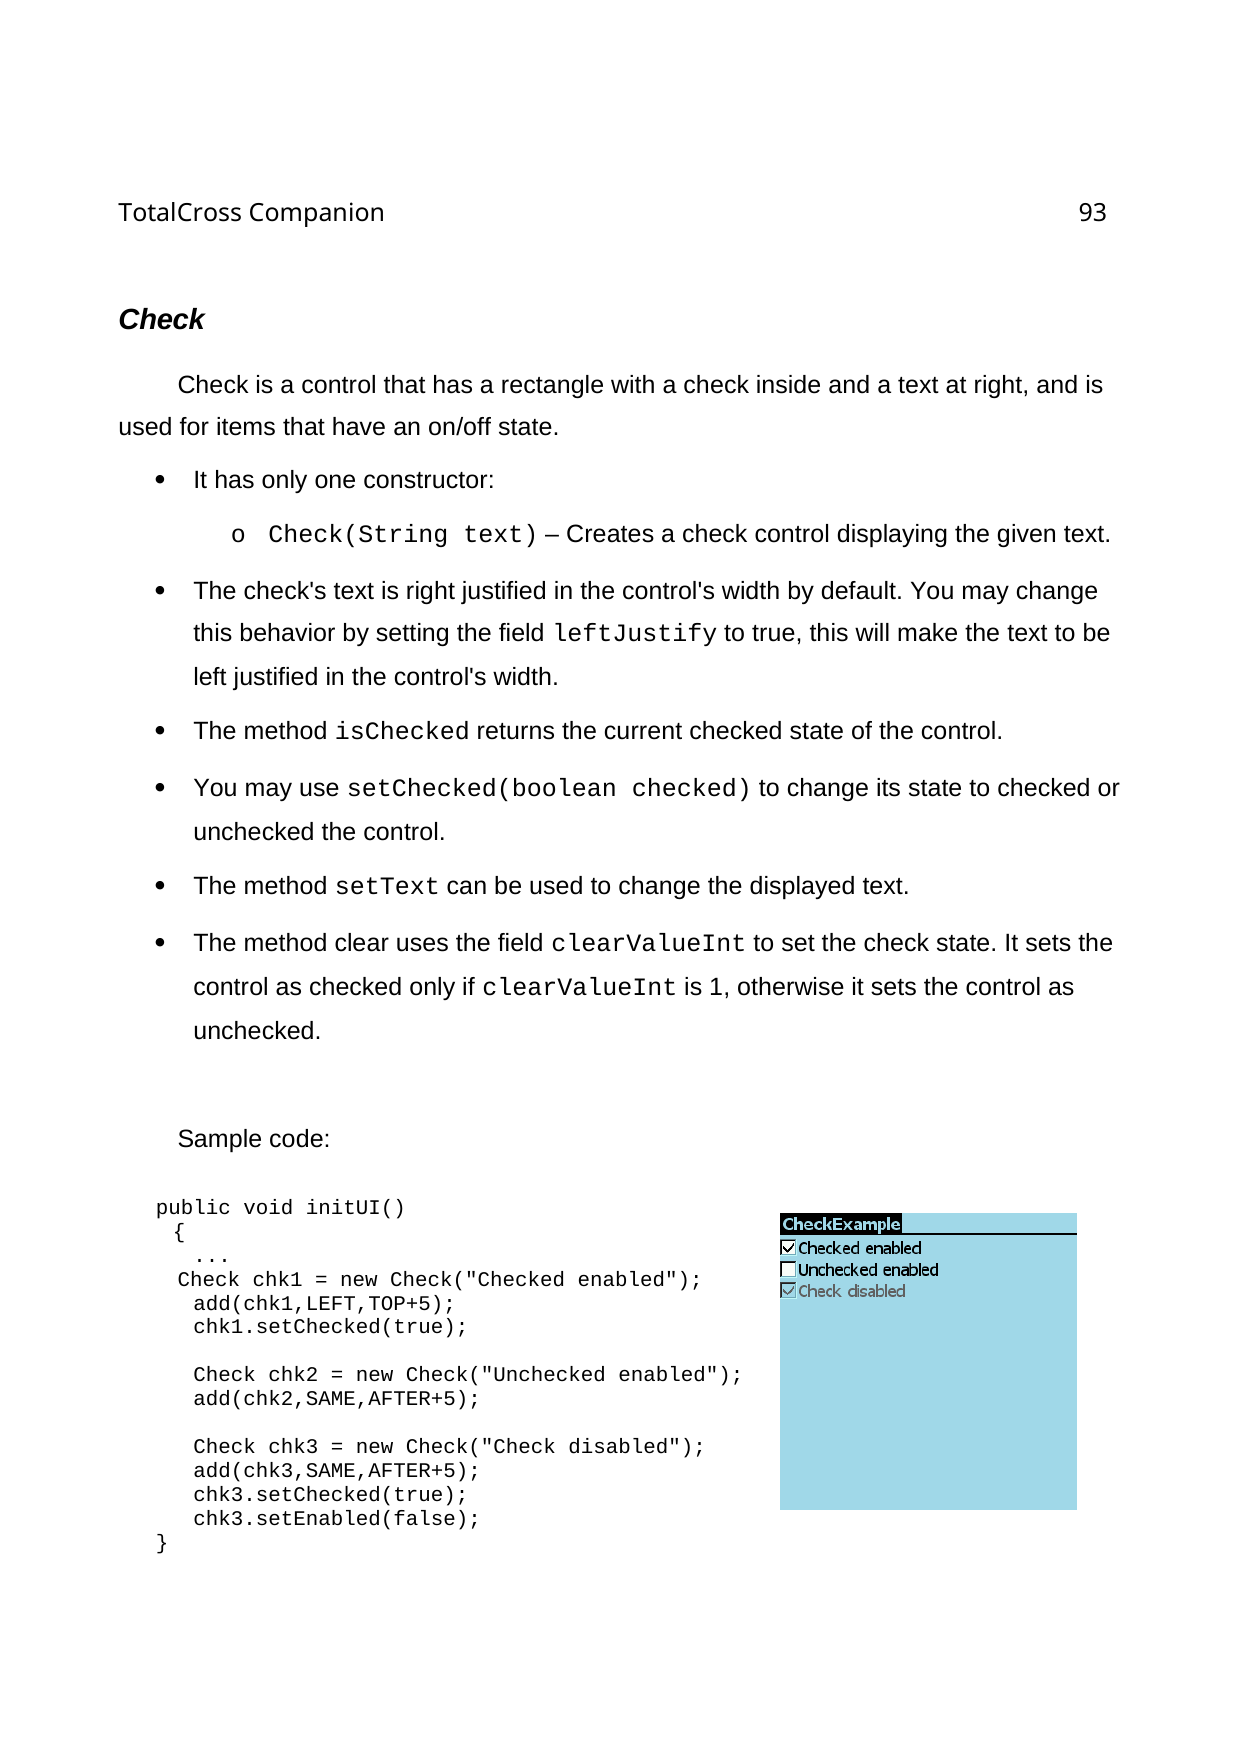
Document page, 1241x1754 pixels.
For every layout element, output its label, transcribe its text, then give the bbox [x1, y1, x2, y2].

list Check(String text) – Creates a check control displaying the given text. [231, 520, 1122, 550]
text chk1.setChecked(true); [118, 1316, 778, 1340]
text Check chk2 = new Check("Unchecked enabled"); [118, 1364, 778, 1388]
list It has only one constructor: [156, 466, 1122, 494]
text chk3.setChecked(true); [118, 1484, 778, 1508]
list The method clear uses the field clearValueInt to set the check state. It sets the control as checked only if clearValueInt is 1, otherwise it sets the control as unchecked. [156, 929, 1122, 1045]
text ... Check chk1 = new Check("Checked enabled"); [118, 1244, 778, 1292]
text [1078, 1484, 1122, 1508]
text [1078, 1316, 1122, 1340]
text add(chk1,LEFT,TOP+5); [118, 1292, 778, 1316]
list The method isChecked returns the current checked state of the control. [156, 717, 1122, 747]
text add(chk3,SAME,AFTER+5); [118, 1460, 778, 1484]
text [1078, 1244, 1122, 1292]
text Check is a control that has a rectangle with a check inside and a text at right, and is used for items that have an on/off state. [118, 371, 1122, 441]
subtitle Check [118, 303, 1122, 335]
text Check chk3 = new Check("Check disabled"); [118, 1436, 778, 1460]
text [1078, 1388, 1122, 1412]
text [1078, 1460, 1122, 1484]
text public void initUI() [118, 1197, 1122, 1221]
list The method setText can be used to change the displayed text. [156, 872, 1122, 902]
text [1078, 1292, 1122, 1316]
text add(chk2,SAME,AFTER+5); [118, 1388, 778, 1412]
text chk3.setEnabled(false); } [118, 1508, 1122, 1556]
list The check's text is right justified in the control's width by default. You may change this behavior by setting the field leftJustify to true, this will make the text to be left justified in the control's width. [156, 577, 1122, 691]
text { [118, 1221, 778, 1244]
text [1078, 1364, 1122, 1388]
text [1078, 1436, 1122, 1460]
text [1078, 1221, 1122, 1244]
text Sample code: [118, 1125, 1122, 1153]
list You may use setChecked(boolean checked) to change its state to checked or unchecked the control. [156, 774, 1122, 846]
picture [780, 1213, 1077, 1510]
